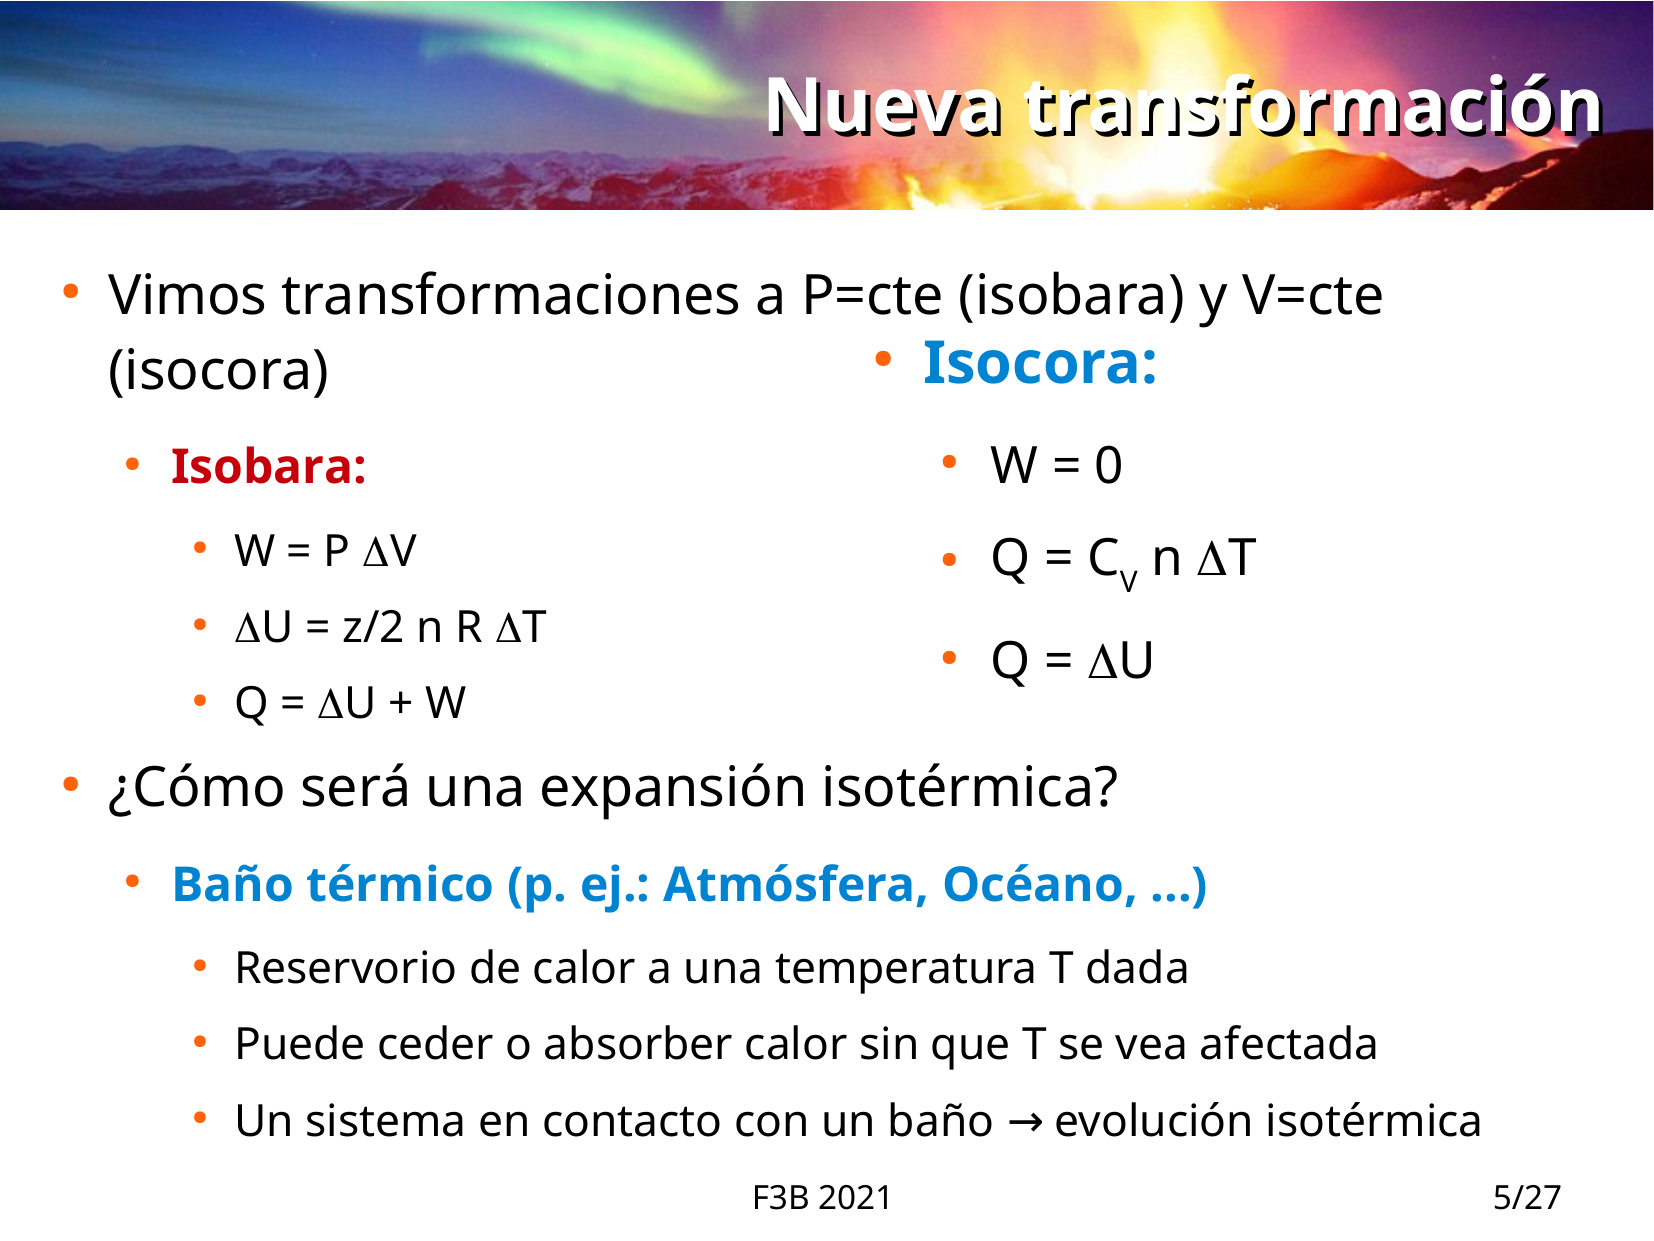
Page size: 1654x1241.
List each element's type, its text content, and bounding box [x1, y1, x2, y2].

title Nueva transformación [45, 15, 1606, 191]
picture [0, 1, 1654, 210]
list Vimos transformaciones a P=cte (isobara) y V=cte (isocora) Isobara: W = P DV DU = z/2 n R DT Q = DU + W ¿Cómo será una expansión isotérmica? Baño térmico (p. ej.: Atmósfera, Océano, ...) Reservorio de calor a una temperatura T dada Puede ceder o absorber calor sin que T se vea afectada Un sistema en contacto con un baño → evolución isotérmica [45, 255, 1606, 1156]
list Isocora: W = 0 Q = CV n DT Q = DU [856, 319, 1618, 695]
